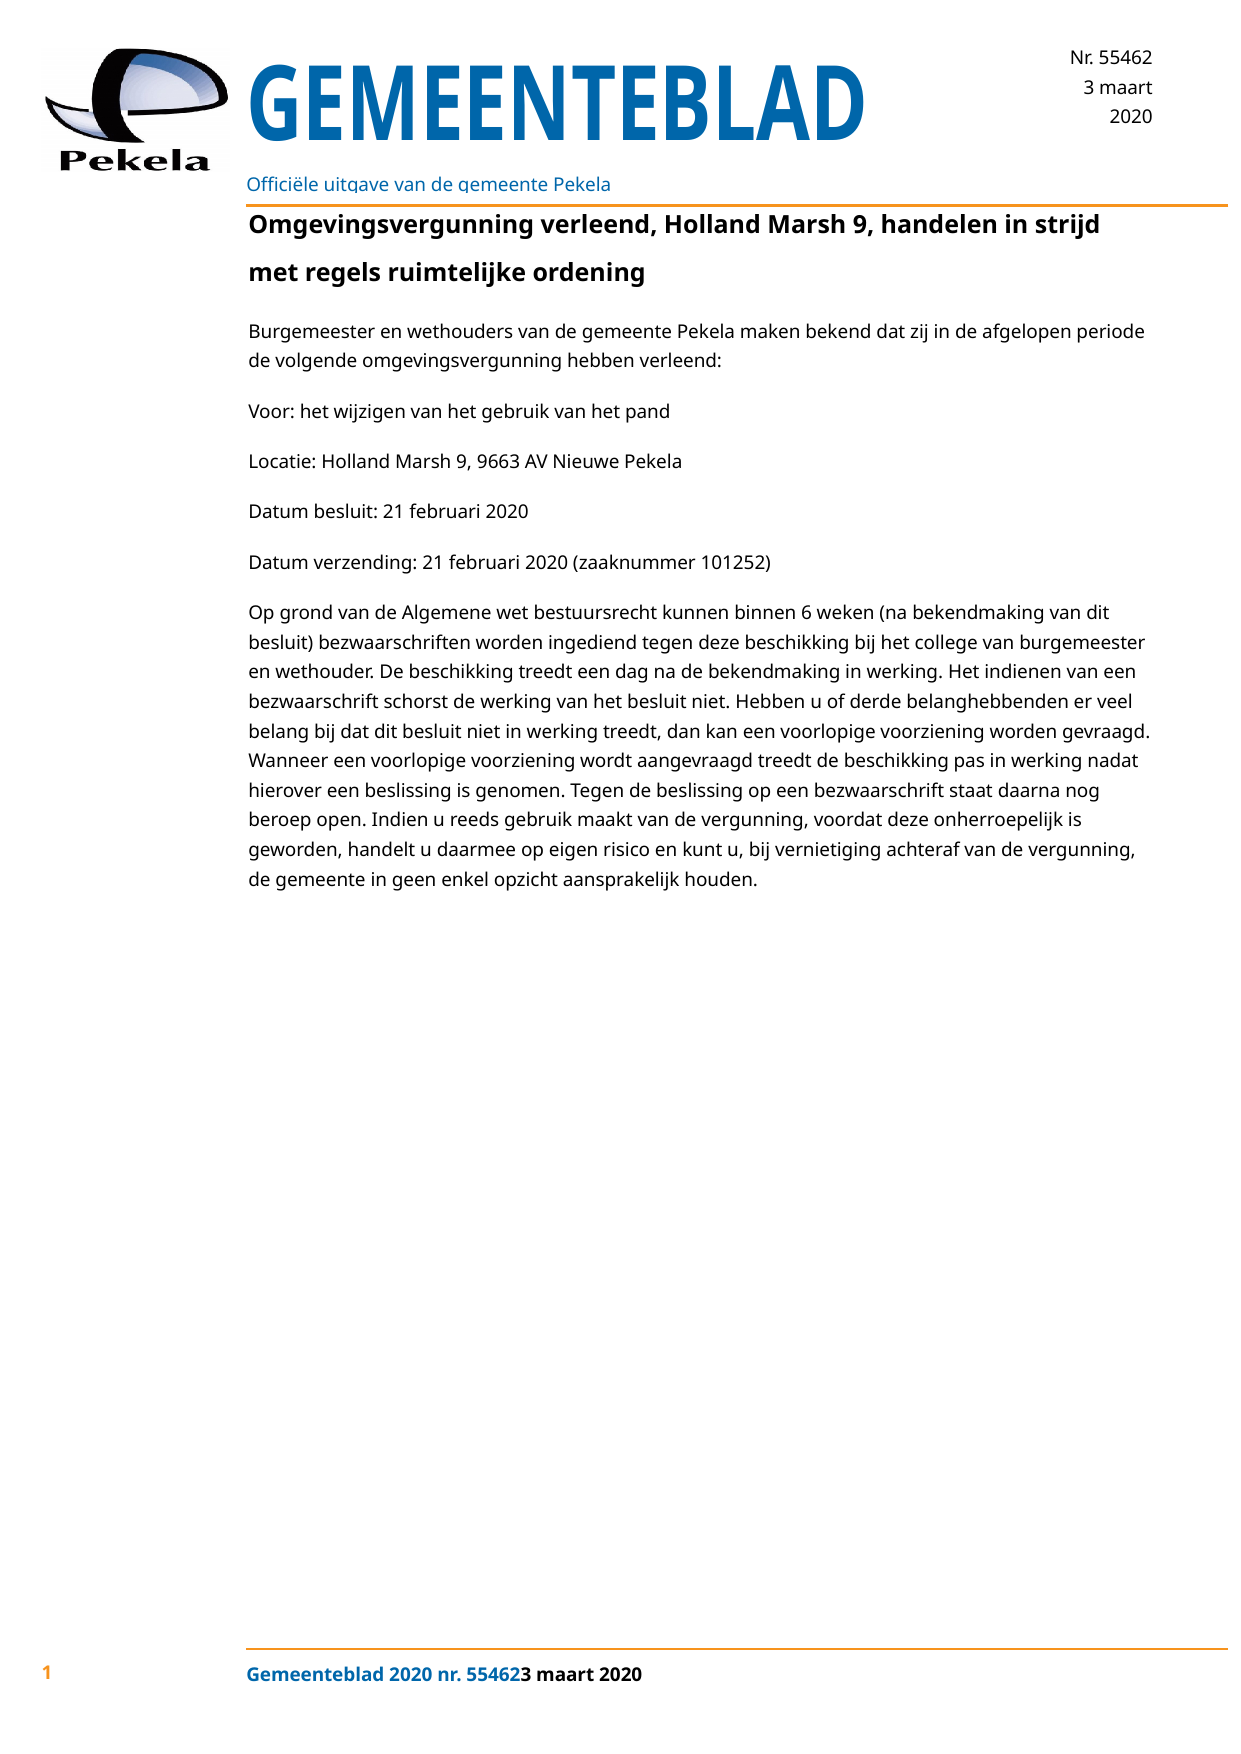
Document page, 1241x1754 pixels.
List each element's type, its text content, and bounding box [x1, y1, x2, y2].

text Omgevingsvergunning verleend, Holland Marsh 9, handelen in strijd met regels ruimtelijke ordening [248, 207, 1152, 288]
text Datum verzending: 21 februari 2020 (zaaknummer 101252) [248, 549, 1152, 575]
text Datum besluit: 21 februari 2020 [248, 499, 1152, 524]
text Voor: het wijzigen van het gebruik van het pand [248, 398, 1152, 424]
picture [41, 47, 231, 172]
text Locatie: Holland Marsh 9, 9663 AV Nieuwe Pekela [248, 448, 1152, 474]
text Op grond van de Algemene wet bestuursrecht kunnen binnen 6 weken (na bekendmaking van dit besluit) bezwaarschriften worden ingediend tegen deze beschikking bij het college van burgemeester en wethouder. De beschikking treedt een dag na de bekendmaking in werking. Het indienen van een bezwaarschrift schorst de werking van het besluit niet. Hebben u of derde belanghebbenden er veel belang bij dat dit besluit niet in werking treedt, dan kan een voorlopige voorziening worden gevraagd. Wanneer een voorlopige voorziening wordt aangevraagd treedt de beschikking pas in werking nadat hierover een beslissing is genomen. Tegen de beslissing op een bezwaarschrift staat daarna nog beroep open. Indien u reeds gebruik maakt van de vergunning, voordat deze onherroepelijk is geworden, handelt u daarmee op eigen risico en kunt u, bij vernietiging achteraf van de vergunning, de gemeente in geen enkel opzicht aansprakelijk houden. [248, 599, 1152, 892]
text Burgemeester en wethouders van de gemeente Pekela maken bekend dat zij in de afgelopen periode de volgende omgevingsvergunning hebben verleend: [248, 318, 1152, 373]
